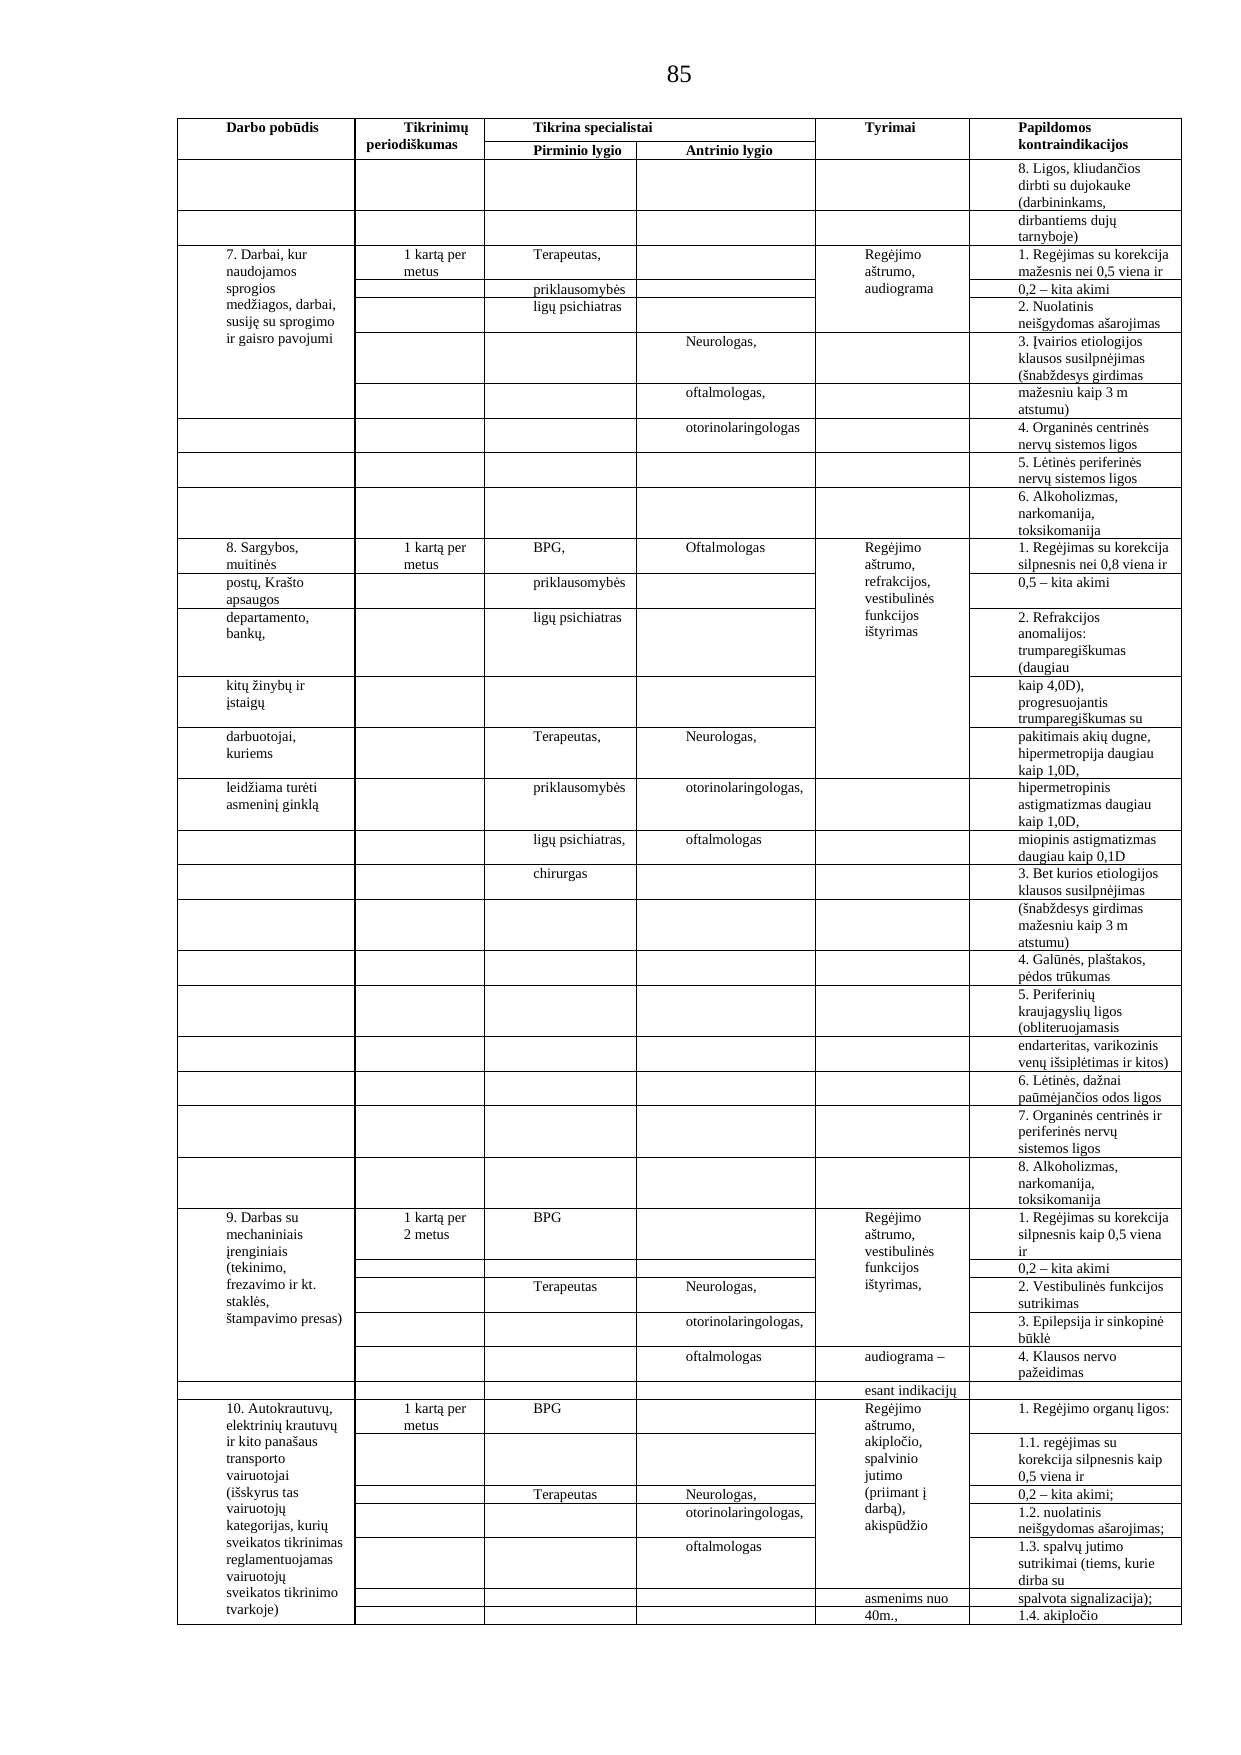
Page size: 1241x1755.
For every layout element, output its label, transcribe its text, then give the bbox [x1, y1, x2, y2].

table_cell [178, 951, 354, 985]
table_cell postų, Krašto apsaugos [178, 574, 354, 607]
table_cell [485, 160, 636, 210]
table_cell 5. Lėtinės periferinės nervų sistemos ligos [970, 453, 1181, 487]
table_cell [485, 333, 636, 383]
table_cell [816, 453, 969, 487]
table_cell [178, 865, 354, 899]
table_cell [816, 160, 969, 210]
table_header Tikrinimų periodiškumas [356, 119, 484, 159]
table_cell otorinolaringologas, [637, 1313, 815, 1346]
table_cell [356, 1434, 484, 1484]
table_cell Neurologas, [637, 728, 815, 778]
table_cell ligų psichiatras [485, 609, 636, 676]
table_cell [178, 831, 354, 864]
table_cell [816, 865, 969, 899]
table_cell [178, 1072, 354, 1105]
table_cell [356, 831, 484, 864]
table_cell [485, 900, 636, 950]
table_cell [356, 1607, 484, 1624]
table_header Papildomos kontraindikacijos [970, 119, 1181, 159]
table_cell pakitimais akių dugne, hipermetropija daugiau kaip 1,0D, [970, 728, 1181, 778]
table_cell [637, 1400, 815, 1433]
table_cell [485, 453, 636, 487]
table_cell [356, 1486, 484, 1502]
table_cell [356, 1538, 484, 1588]
table_cell Terapeutas, [485, 728, 636, 778]
table_cell [485, 1589, 636, 1606]
table_cell Terapeutas [485, 1486, 636, 1502]
table_cell 5. Periferinių kraujagyslių ligos (obliteruojamasis [970, 986, 1181, 1036]
table_cell 1.4. akipločio [970, 1607, 1181, 1624]
table_cell otorinolaringologas, [637, 779, 815, 829]
table_cell Terapeutas, [485, 246, 636, 279]
table_cell [356, 488, 484, 538]
table_cell [637, 280, 815, 297]
table_cell [485, 488, 636, 538]
table_cell 0,5 – kita akimi [970, 574, 1181, 607]
table_cell otorinolaringologas [637, 419, 815, 452]
table_cell [356, 160, 484, 210]
table_cell [178, 419, 354, 452]
table_cell [356, 280, 484, 297]
table_cell Regėjimo aštrumo, akipločio, spalvinio jutimo (priimant į darbą), akispūdžio [816, 1400, 969, 1588]
table_cell departamento, bankų, [178, 609, 354, 676]
table_cell BPG [485, 1400, 636, 1433]
table_cell [637, 1607, 815, 1624]
table_cell [485, 1313, 636, 1346]
table_cell [637, 298, 815, 332]
table_cell 0,2 – kita akimi [970, 1260, 1181, 1277]
table_cell [178, 160, 354, 210]
table_cell 6. Alkoholizmas, narkomanija, toksikomanija [970, 488, 1181, 538]
table_cell otorinolaringologas, [637, 1504, 815, 1537]
table_cell [637, 986, 815, 1036]
table_cell 7. Organinės centrinės ir periferinės nervų sistemos ligos [970, 1106, 1181, 1157]
table_cell Regėjimo aštrumo, vestibulinės funkcijos ištyrimas, [816, 1209, 969, 1346]
table_cell 3. Epilepsija ir sinkopinė būklė [970, 1313, 1181, 1346]
table_cell [356, 211, 484, 245]
table_cell kaip 4,0D), progresuojantis trumparegiškumas su [970, 677, 1181, 727]
table_cell oftalmologas [637, 1347, 815, 1381]
table_cell [970, 1382, 1181, 1399]
table_cell 1 kartą per metus [356, 246, 484, 279]
table_cell [485, 384, 636, 418]
table_cell [356, 865, 484, 899]
table_cell [356, 574, 484, 607]
table_cell [637, 609, 815, 676]
table_cell Neurologas, [637, 1486, 815, 1502]
table_cell Neurologas, [637, 333, 815, 383]
table_cell 10. Autokrautuvų, elektrinių krautuvų ir kito panašaus transporto vairuotojai (išskyrus tas vairuotojų kategorijas, kurių sveikatos tikrinimas reglamentuojamas vairuotojų sveikatos tikrinimo tvarkoje) [178, 1400, 354, 1624]
table_cell 0,2 – kita akimi [970, 280, 1181, 297]
table_cell Antrinio lygio [637, 142, 815, 159]
table_cell mažesniu kaip 3 m atstumu) [970, 384, 1181, 418]
table_cell [178, 453, 354, 487]
table_cell [485, 951, 636, 985]
table_cell 1 kartą per metus [356, 539, 484, 573]
table_cell 4. Klausos nervo pažeidimas [970, 1347, 1181, 1381]
table_cell [356, 986, 484, 1036]
table_cell [356, 1072, 484, 1105]
table_cell [485, 986, 636, 1036]
table_cell 8. Alkoholizmas, narkomanija, toksikomanija [970, 1158, 1181, 1208]
table_cell [637, 1589, 815, 1606]
table_cell [637, 1209, 815, 1259]
table_cell [485, 1434, 636, 1484]
table_cell 1.1. regėjimas su korekcija silpnesnis kaip 0,5 viena ir [970, 1434, 1181, 1484]
table_cell [637, 574, 815, 607]
table_cell [356, 1037, 484, 1071]
table_cell asmenims nuo [816, 1589, 969, 1606]
table_cell oftalmologas [637, 831, 815, 864]
table_cell [637, 211, 815, 245]
table_cell [637, 1037, 815, 1071]
table_cell dirbantiems dujų tarnyboje) [970, 211, 1181, 245]
table_cell [356, 1589, 484, 1606]
table_cell [485, 1382, 636, 1399]
table_cell 1.3. spalvų jutimo sutrikimai (tiems, kurie dirba su [970, 1538, 1181, 1588]
table_cell 1. Regėjimas su korekcija silpnesnis kaip 0,5 viena ir [970, 1209, 1181, 1259]
table_cell [356, 728, 484, 778]
table_cell leidžiama turėti asmeninį ginklą [178, 779, 354, 829]
table_cell 1. Regėjimas su korekcija mažesnis nei 0,5 viena ir [970, 246, 1181, 279]
table_cell [178, 1158, 354, 1208]
table_cell 1.2. nuolatinis neišgydomas ašarojimas; [970, 1504, 1181, 1537]
table_cell [178, 1037, 354, 1071]
table_cell [816, 779, 969, 829]
table_cell spalvota signalizacija); [970, 1589, 1181, 1606]
table_cell [816, 900, 969, 950]
table_cell 6. Lėtinės, dažnai paūmėjančios odos ligos [970, 1072, 1181, 1105]
table_cell [178, 488, 354, 538]
table_cell Terapeutas [485, 1278, 636, 1312]
table_cell 0,2 – kita akimi; [970, 1486, 1181, 1502]
table_cell 9. Darbas su mechaniniais įrenginiais (tekinimo, frezavimo ir kt. staklės, štampavimo presas) [178, 1209, 354, 1381]
table_cell [356, 1504, 484, 1537]
table_cell [637, 1260, 815, 1277]
table_cell [485, 1106, 636, 1157]
table_cell 8. Sargybos, muitinės [178, 539, 354, 573]
table_cell [637, 1382, 815, 1399]
table_cell [356, 1106, 484, 1157]
table_cell [485, 1158, 636, 1208]
table_cell 1 kartą per metus [356, 1400, 484, 1433]
table_cell [485, 1347, 636, 1381]
table_cell darbuotojai, kuriems [178, 728, 354, 778]
table_cell BPG, [485, 539, 636, 573]
table_cell [816, 1037, 969, 1071]
table_cell [356, 384, 484, 418]
table_cell BPG [485, 1209, 636, 1259]
table_cell [356, 609, 484, 676]
table_cell [485, 419, 636, 452]
table_cell oftalmologas, [637, 384, 815, 418]
table_cell priklausomybės [485, 574, 636, 607]
table_cell [178, 1106, 354, 1157]
table_cell [356, 1278, 484, 1312]
table_cell [485, 1538, 636, 1588]
table_cell [637, 160, 815, 210]
table_cell 2. Refrakcijos anomalijos: trumparegiškumas (daugiau [970, 609, 1181, 676]
table_cell [816, 333, 969, 383]
table_cell [816, 211, 969, 245]
table_cell [485, 1037, 636, 1071]
table_cell [637, 900, 815, 950]
table_cell [816, 419, 969, 452]
table_cell [178, 211, 354, 245]
table_cell [485, 211, 636, 245]
table_cell 3. Bet kurios etiologijos klausos susilpnėjimas [970, 865, 1181, 899]
table_cell Regėjimo aštrumo, refrakcijos, vestibulinės funkcijos ištyrimas [816, 539, 969, 778]
table_cell [637, 246, 815, 279]
table_cell audiograma – [816, 1347, 969, 1381]
table_header Tikrina specialistai [485, 119, 815, 141]
table_cell [637, 1106, 815, 1157]
table_cell Pirminio lygio [485, 142, 636, 159]
table_cell 3. Įvairios etiologijos klausos susilpnėjimas (šnabždesys girdimas [970, 333, 1181, 383]
table_cell [356, 1347, 484, 1381]
table_cell 8. Ligos, kliudančios dirbti su dujokauke (darbininkams, [970, 160, 1181, 210]
table_cell [356, 333, 484, 383]
table_cell [178, 900, 354, 950]
table_cell 2. Nuolatinis neišgydomas ašarojimas [970, 298, 1181, 332]
table_cell 1. Regėjimo organų ligos: [970, 1400, 1181, 1433]
table_cell esant indikacijų [816, 1382, 969, 1399]
table_cell [637, 1072, 815, 1105]
table_cell 1. Regėjimas su korekcija silpnesnis nei 0,8 viena ir [970, 539, 1181, 573]
table_cell ligų psichiatras, [485, 831, 636, 864]
table_cell [356, 419, 484, 452]
table_cell [178, 1382, 354, 1399]
table_cell chirurgas [485, 865, 636, 899]
table_cell 4. Galūnės, plaštakos, pėdos trūkumas [970, 951, 1181, 985]
table_cell [485, 1260, 636, 1277]
table_cell [816, 831, 969, 864]
table_cell [637, 1158, 815, 1208]
table_cell [816, 986, 969, 1036]
table_cell [356, 1313, 484, 1346]
table_cell [637, 865, 815, 899]
table_cell [485, 1504, 636, 1537]
table_cell [485, 1607, 636, 1624]
table_cell [816, 951, 969, 985]
table_cell Neurologas, [637, 1278, 815, 1312]
table_cell 4. Organinės centrinės nervų sistemos ligos [970, 419, 1181, 452]
table_cell oftalmologas [637, 1538, 815, 1588]
table_cell [637, 453, 815, 487]
table_cell 1 kartą per 2 metus [356, 1209, 484, 1259]
table_cell [356, 453, 484, 487]
table_header Tyrimai [816, 119, 969, 159]
table_cell [356, 1260, 484, 1277]
table_cell ligų psichiatras [485, 298, 636, 332]
table_cell [485, 1072, 636, 1105]
table_cell miopinis astigmatizmas daugiau kaip 0,1D [970, 831, 1181, 864]
table_cell priklausomybės [485, 280, 636, 297]
table_cell endarteritas, varikozinis venų išsiplėtimas ir kitos) [970, 1037, 1181, 1071]
table_cell [356, 779, 484, 829]
table_cell priklausomybės [485, 779, 636, 829]
table_cell 7. Darbai, kur naudojamos sprogios medžiagos, darbai, susiję su sprogimo ir gaisro pavojumi [178, 246, 354, 418]
table_cell 40m., [816, 1607, 969, 1624]
table_cell [356, 900, 484, 950]
table_cell [816, 1158, 969, 1208]
table_cell [637, 951, 815, 985]
table_cell [178, 986, 354, 1036]
table_cell [816, 1106, 969, 1157]
table_cell [356, 298, 484, 332]
table_cell [356, 677, 484, 727]
table_cell [816, 1072, 969, 1105]
table_cell [637, 677, 815, 727]
table_cell [485, 677, 636, 727]
table_cell [637, 488, 815, 538]
table_cell kitų žinybų ir įstaigų [178, 677, 354, 727]
table_cell hipermetropinis astigmatizmas daugiau kaip 1,0D, [970, 779, 1181, 829]
table_cell [356, 951, 484, 985]
table_cell [816, 384, 969, 418]
table_cell [356, 1382, 484, 1399]
table_cell Oftalmologas [637, 539, 815, 573]
table_cell 2. Vestibulinės funkcijos sutrikimas [970, 1278, 1181, 1312]
table_header Darbo pobūdis [178, 119, 354, 159]
table_cell Regėjimo aštrumo, audiograma [816, 246, 969, 332]
table_cell [816, 488, 969, 538]
table_cell [356, 1158, 484, 1208]
table_cell (šnabždesys girdimas mažesniu kaip 3 m atstumu) [970, 900, 1181, 950]
table_cell [637, 1434, 815, 1484]
